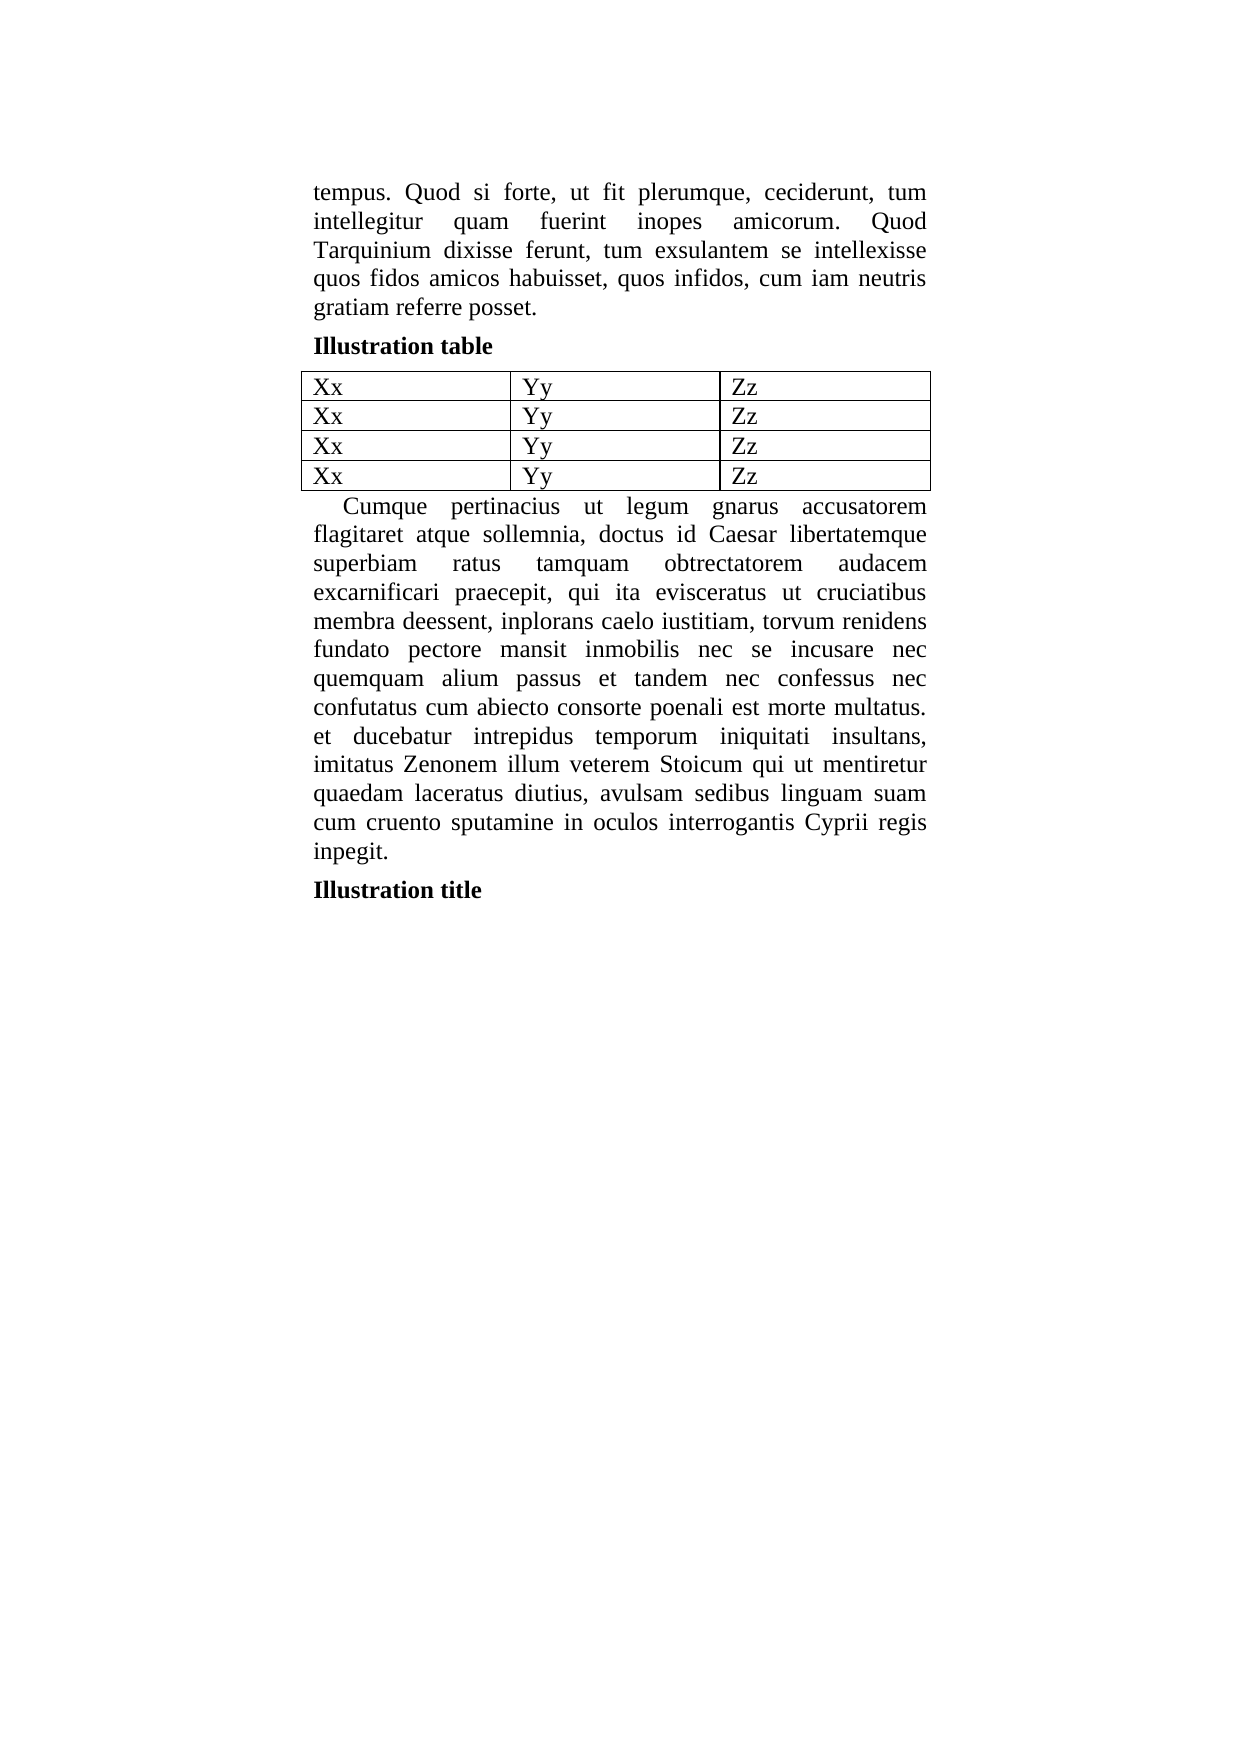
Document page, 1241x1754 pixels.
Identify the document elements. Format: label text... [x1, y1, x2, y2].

table_cell Zz [721, 401, 930, 430]
table_header Yy [511, 372, 719, 400]
table_cell Zz [721, 431, 930, 460]
text tempus. Quod si forte, ut fit plerumque, ceciderunt, tum intellegitur quam fuerint inopes amicorum. Quod Tarquinium dixisse ferunt, tum exsulantem se intellexisse quos fidos amicos habuisset, quos infidos, cum iam neutris gratiam referre posset. [313, 177, 927, 321]
text Illustration title [313, 875, 927, 904]
table_cell Yy [511, 461, 719, 490]
table_header Xx [302, 372, 510, 400]
table_cell Xx [302, 401, 510, 430]
table_cell Yy [511, 401, 719, 430]
text Cumque pertinacius ut legum gnarus accusatorem flagitaret atque sollemnia, doctus id Caesar libertatemque superbiam ratus tamquam obtrectatorem audacem excarnificari praecepit, qui ita evisceratus ut cruciatibus membra deessent, inplorans caelo iustitiam, torvum renidens fundato pectore mansit inmobilis nec se incusare nec quemquam alium passus et tandem nec confessus nec confutatus cum abiecto consorte poenali est morte multatus. et ducebatur intrepidus temporum iniquitati insultans, imitatus Zenonem illum veterem Stoicum qui ut mentiretur quaedam laceratus diutius, avulsam sedibus linguam suam cum cruento sputamine in oculos interrogantis Cyprii regis inpegit. [313, 491, 927, 864]
table_header Zz [721, 372, 930, 400]
table_cell Xx [302, 431, 510, 460]
table_cell Zz [721, 461, 930, 490]
table_cell Xx [302, 461, 510, 490]
text Illustration table [313, 331, 927, 360]
table_cell Yy [511, 431, 719, 460]
